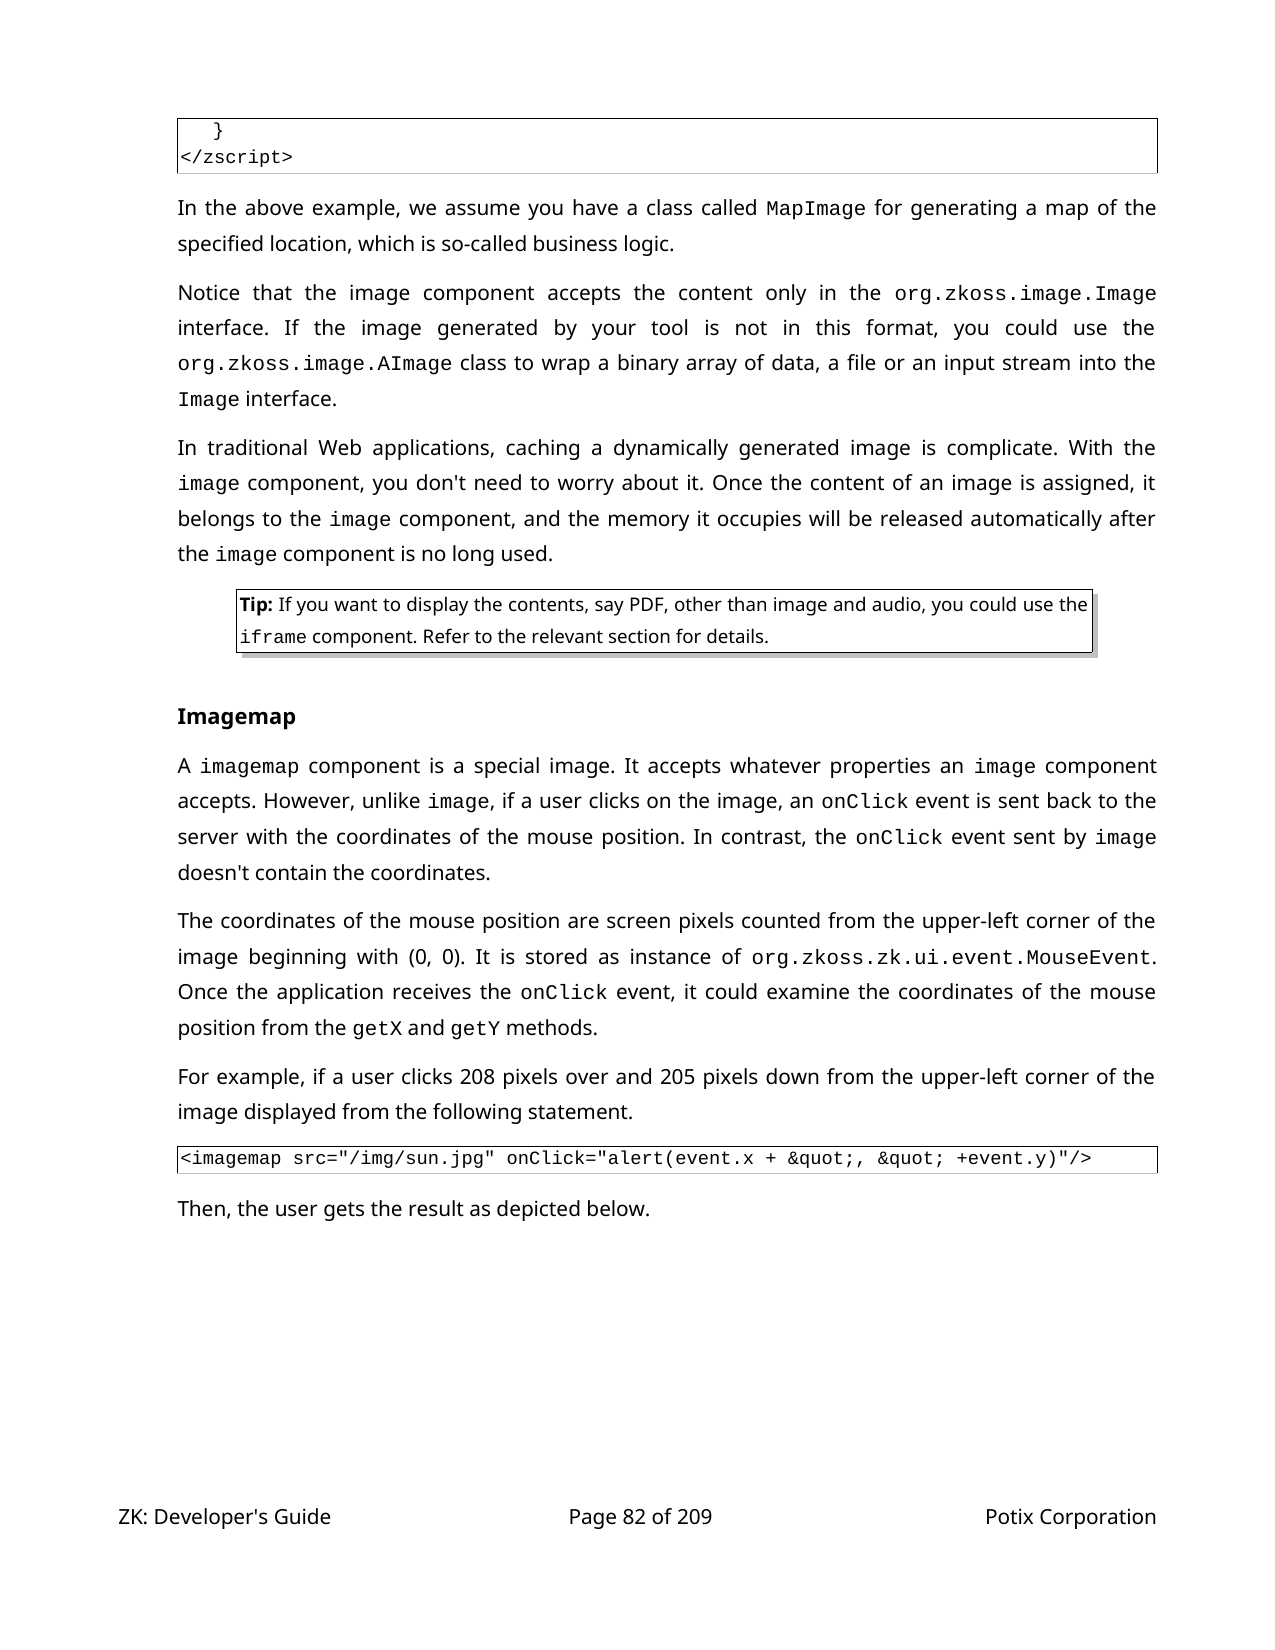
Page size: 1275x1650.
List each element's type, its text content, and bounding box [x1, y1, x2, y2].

text In traditional Web applications, caching a dynamically generated image is complicate. With the image component, you don't need to worry about it. Once the content of an image is assigned, it belongs to the image component, and the memory it occupies will be released automatically after the image component is no long used. [177, 433, 1157, 568]
text </zscript> [178, 145, 1157, 173]
text } [178, 119, 1157, 142]
text <imagemap src="/img/sun.jpg" onClick="alert(event.x + &quot;, &quot; +event.y)"/> [178, 1147, 1157, 1173]
text The coordinates of the mouse position are screen pixels counted from the upper-left corner of the image beginning with (0, 0). It is stored as instance of org.zkoss.zk.ui.event.MouseEvent. Once the application receives the onClick event, it could examine the coordinates of the mouse position from the getX and getY methods. [177, 907, 1157, 1041]
text Notice that the image component accepts the content only in the org.zkoss.image.Image interface. If the image generated by your tool is not in this format, you could use the org.zkoss.image.AImage class to wrap a binary array of data, a file or an input stream into the Image interface. [177, 278, 1157, 412]
text Tip: If you want to display the contents, say PDF, other than image and audio, you could use the iframe component. Refer to the relevant section for details. [237, 590, 1092, 652]
text Then, the user gets the result as depicted below. [177, 1194, 1157, 1222]
text For example, if a user clicks 208 pixels over and 205 pixels down from the upper-left corner of the image displayed from the following statement. [177, 1062, 1157, 1125]
text In the above example, we assume you have a class called MapImage for generating a map of the specified location, which is so-called business logic. [177, 193, 1157, 257]
subtitle Imagemap [177, 701, 1157, 731]
text A imagemap component is a special image. It accepts whatever properties an image component accepts. However, unlike image, if a user clicks on the image, an onClick event is sent back to the server with the coordinates of the mouse position. In contrast, the onClick event sent by image doesn't contain the coordinates. [177, 751, 1157, 886]
